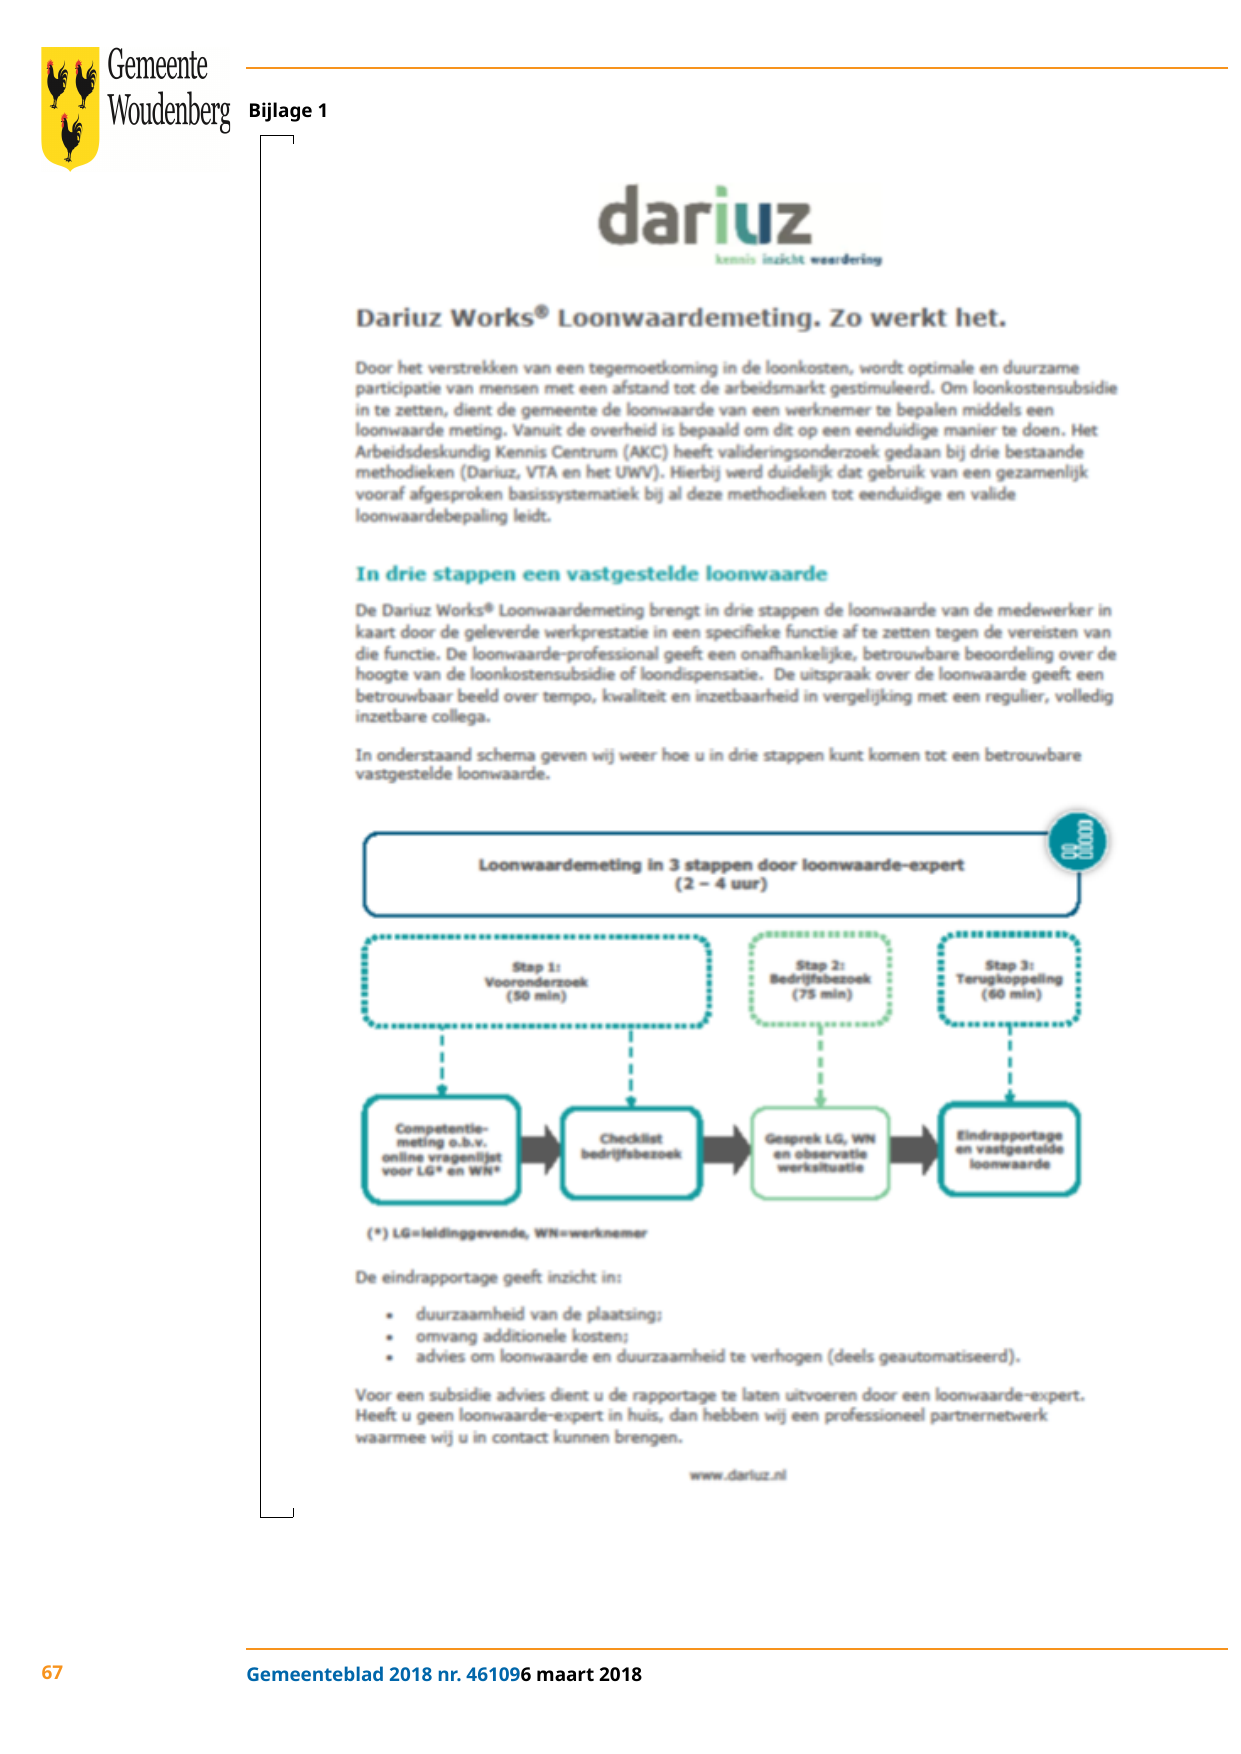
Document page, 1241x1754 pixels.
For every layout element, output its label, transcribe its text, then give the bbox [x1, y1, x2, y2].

picture [268, 144, 1173, 1508]
text Bijlage 1 [248, 95, 1152, 123]
picture [41, 47, 231, 172]
